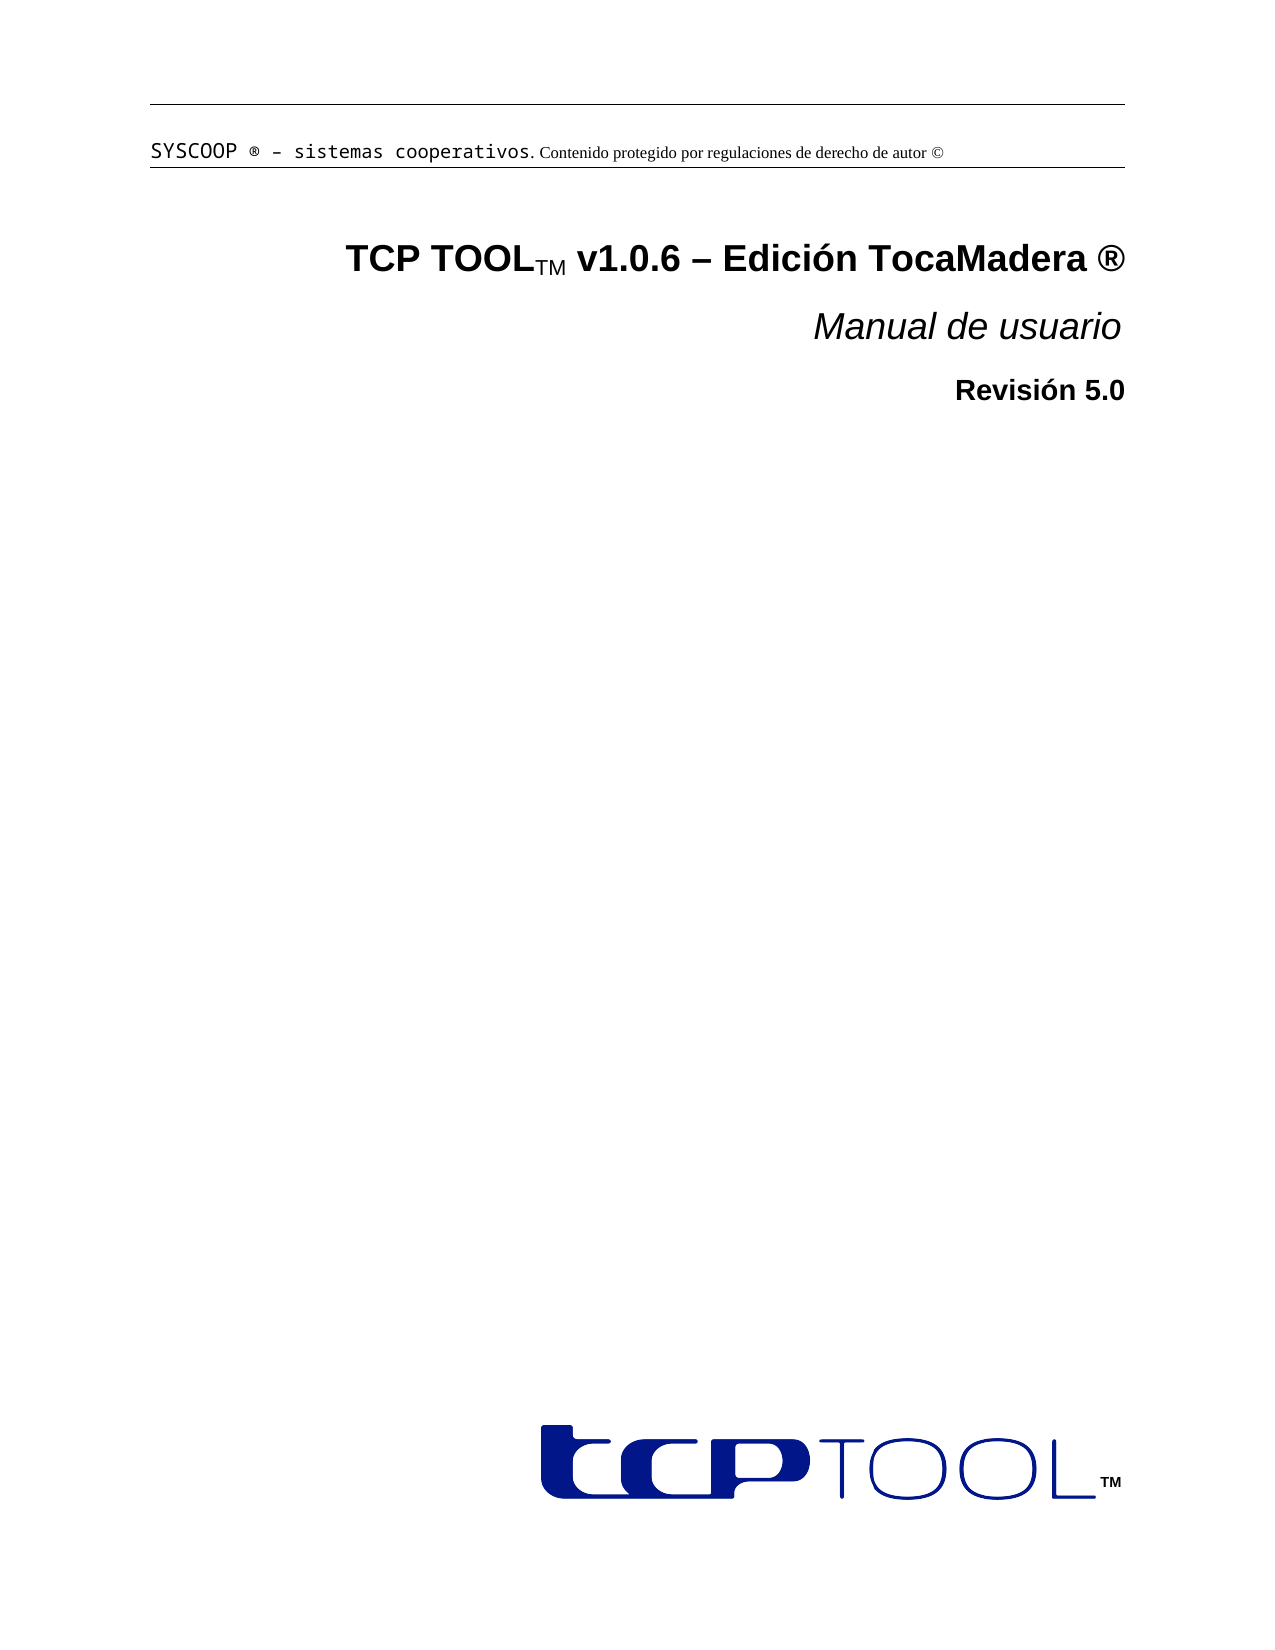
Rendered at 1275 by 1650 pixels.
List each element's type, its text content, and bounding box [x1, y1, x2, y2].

subtitle Manual de usuario [150, 304, 1125, 348]
subtitle Revisión 5.0 [150, 373, 1125, 406]
picture [541, 1425, 1096, 1500]
subtitle TCP TOOLTM v1.0.6 – Edición TocaMadera ® [150, 236, 1125, 279]
